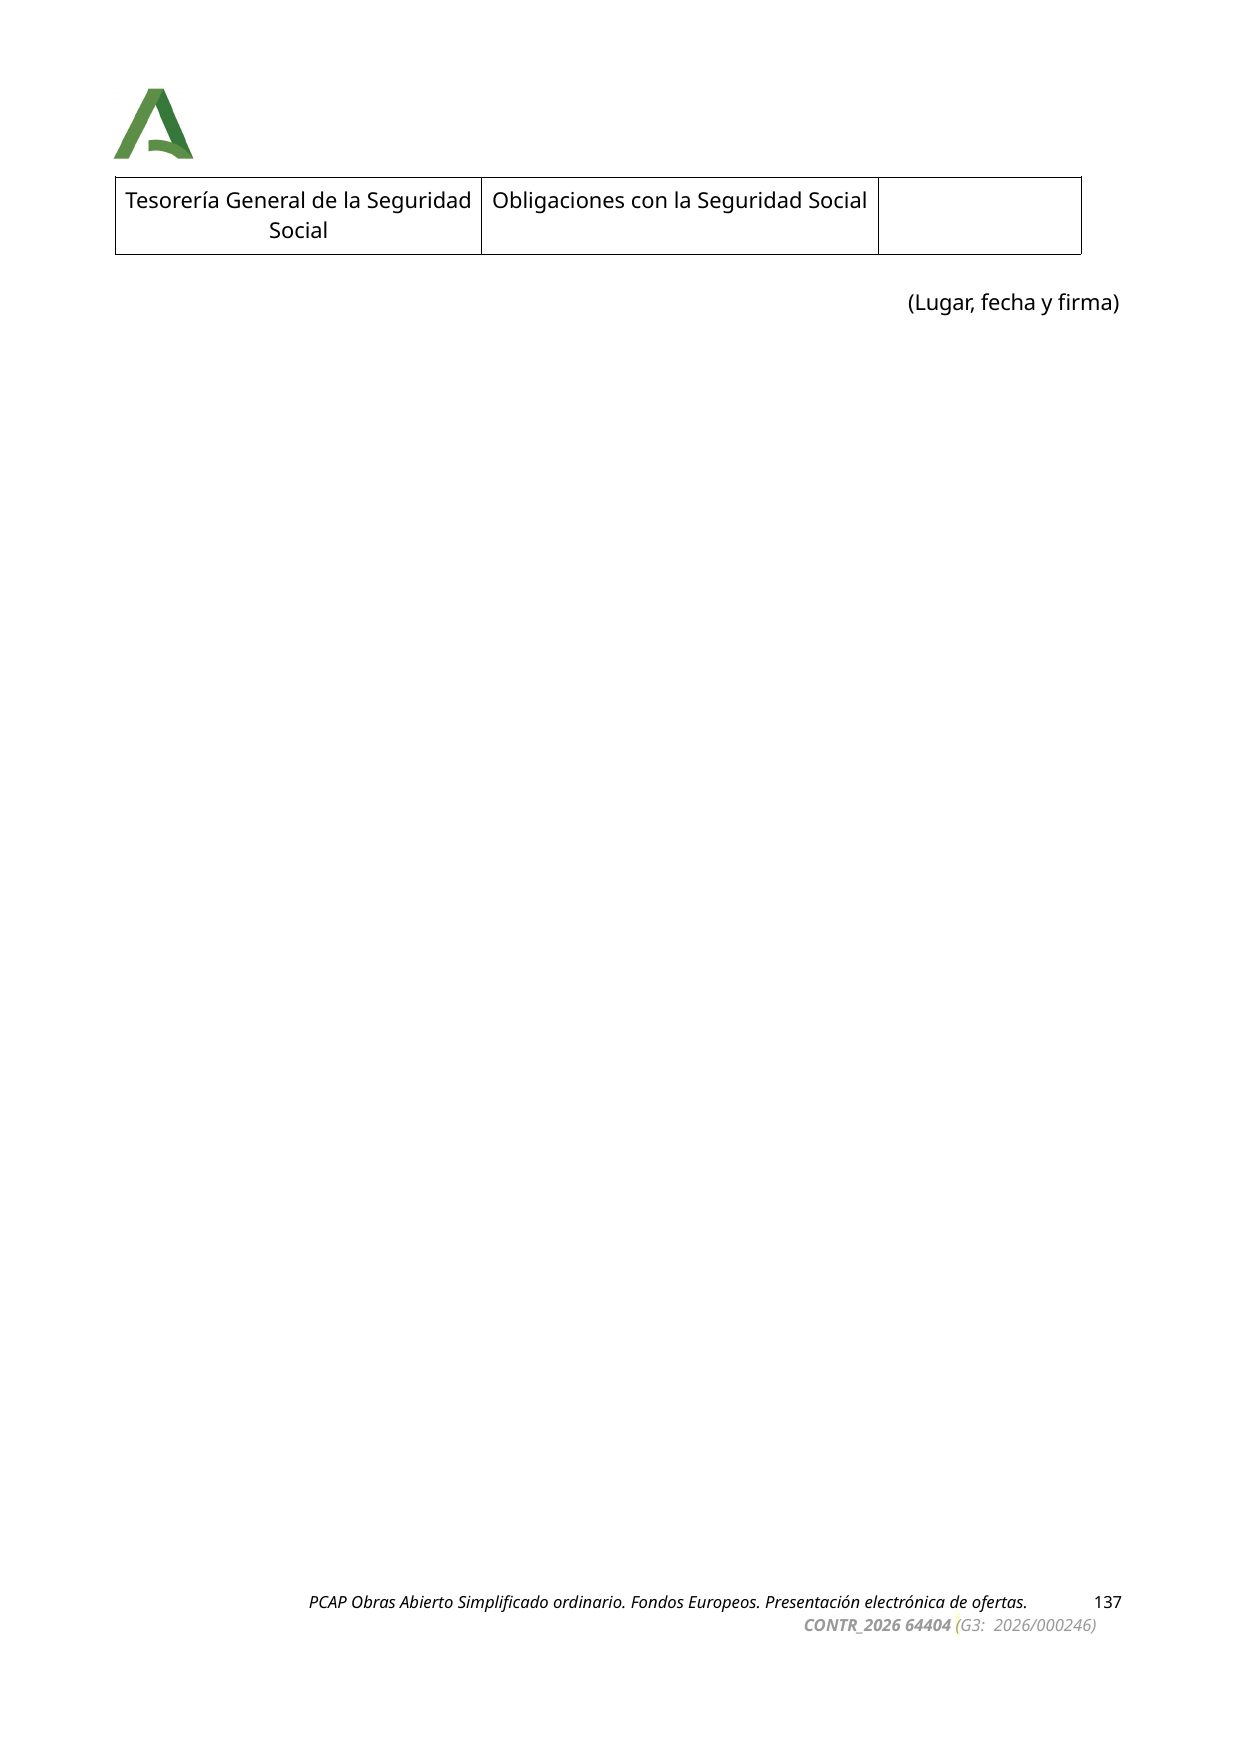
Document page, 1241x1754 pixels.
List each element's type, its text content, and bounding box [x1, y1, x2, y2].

picture [109, 84, 198, 163]
table_cell Tesorería General de la Seguridad Social [116, 178, 481, 254]
table_cell [879, 178, 1081, 254]
table_cell Obligaciones con la Seguridad Social [482, 178, 878, 254]
text (Lugar, fecha y firma) [118, 287, 1122, 320]
